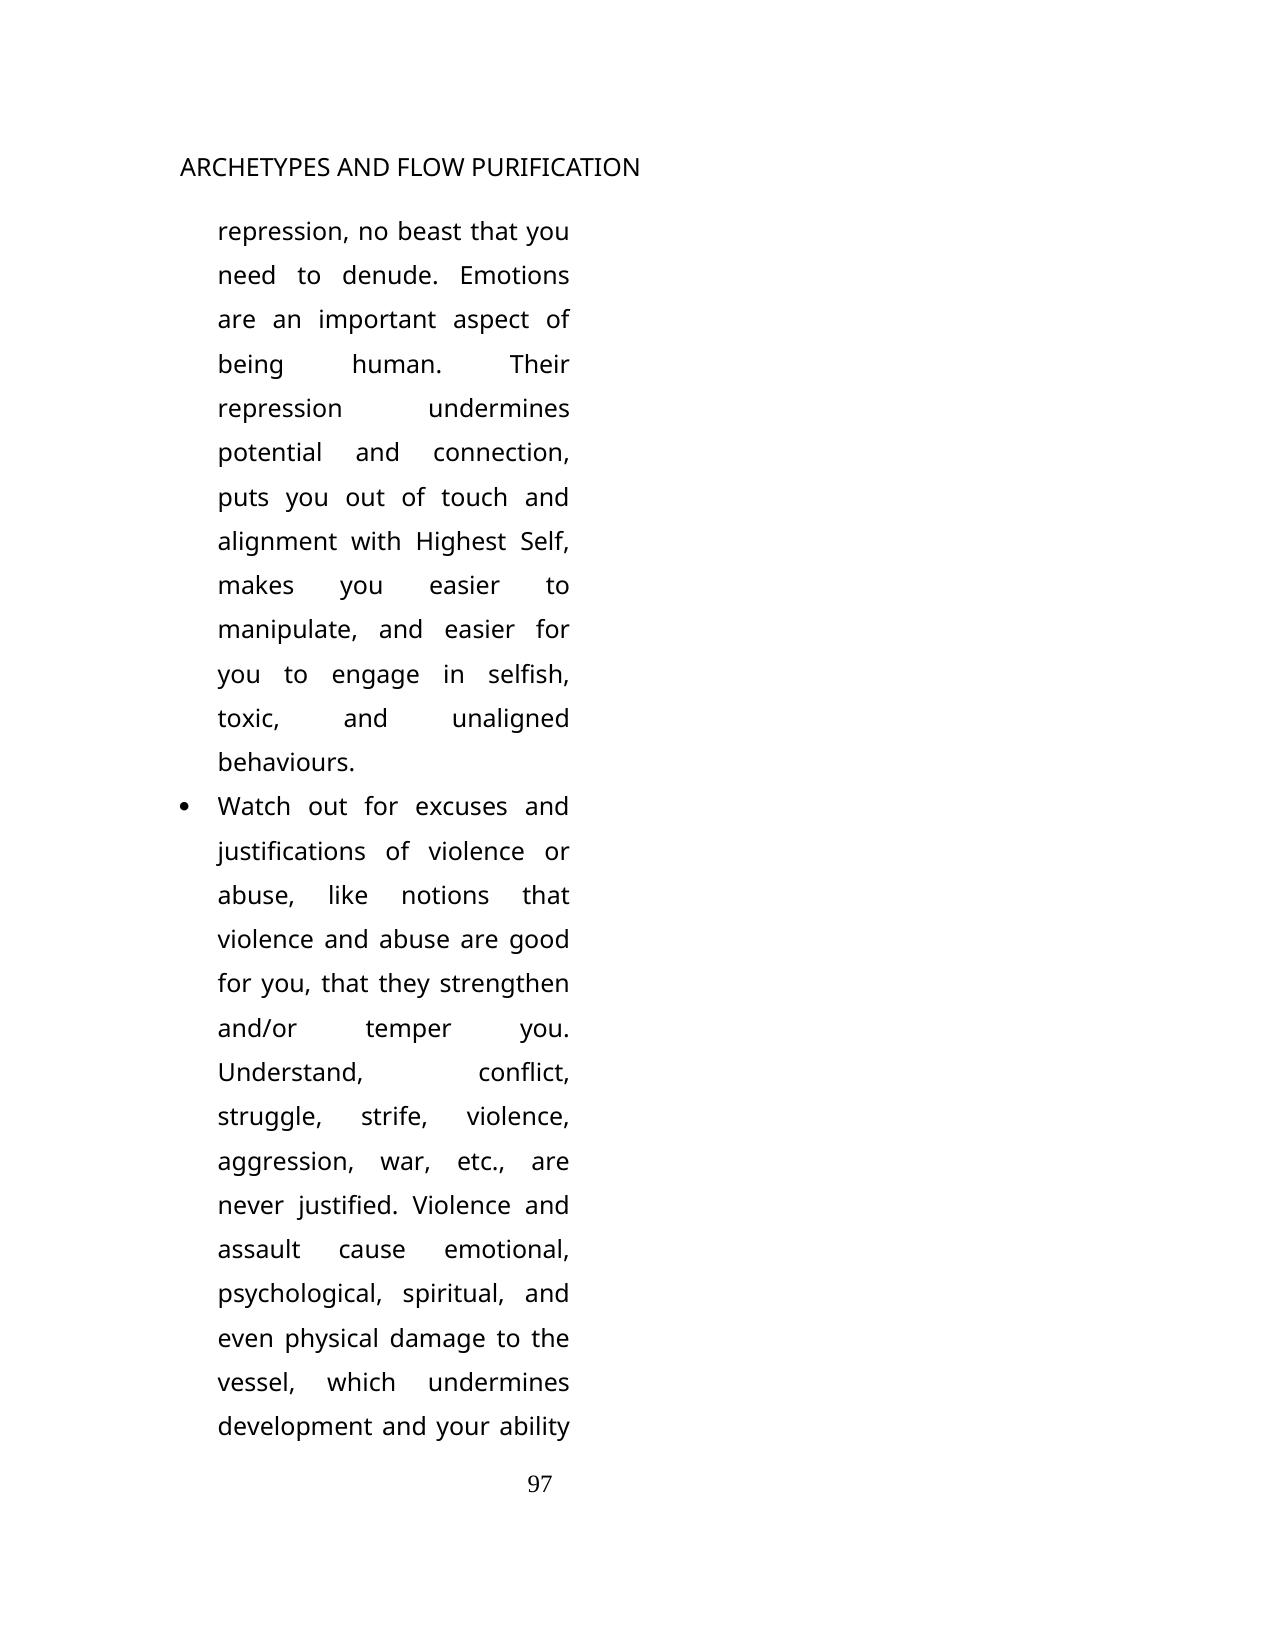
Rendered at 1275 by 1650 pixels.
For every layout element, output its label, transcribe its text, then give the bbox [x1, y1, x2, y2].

list Watch out for excuses and justifications of violence or abuse, like notions that violence and abuse are good for you, that they strengthen and/or temper you. Understand, conflict, struggle, strife, violence, aggression, war, etc., are never justified. Violence and assault cause emotional, psychological, spiritual, and even physical damage to the vessel, which undermines development and your ability [180, 789, 570, 1443]
list repression, no beast that you need to denude. Emotions are an important aspect of being human. Their repression undermines potential and connection, puts you out of touch and alignment with Highest Self, makes you easier to manipulate, and easier for you to engage in selfish, toxic, and unaligned behaviours. [180, 213, 570, 779]
